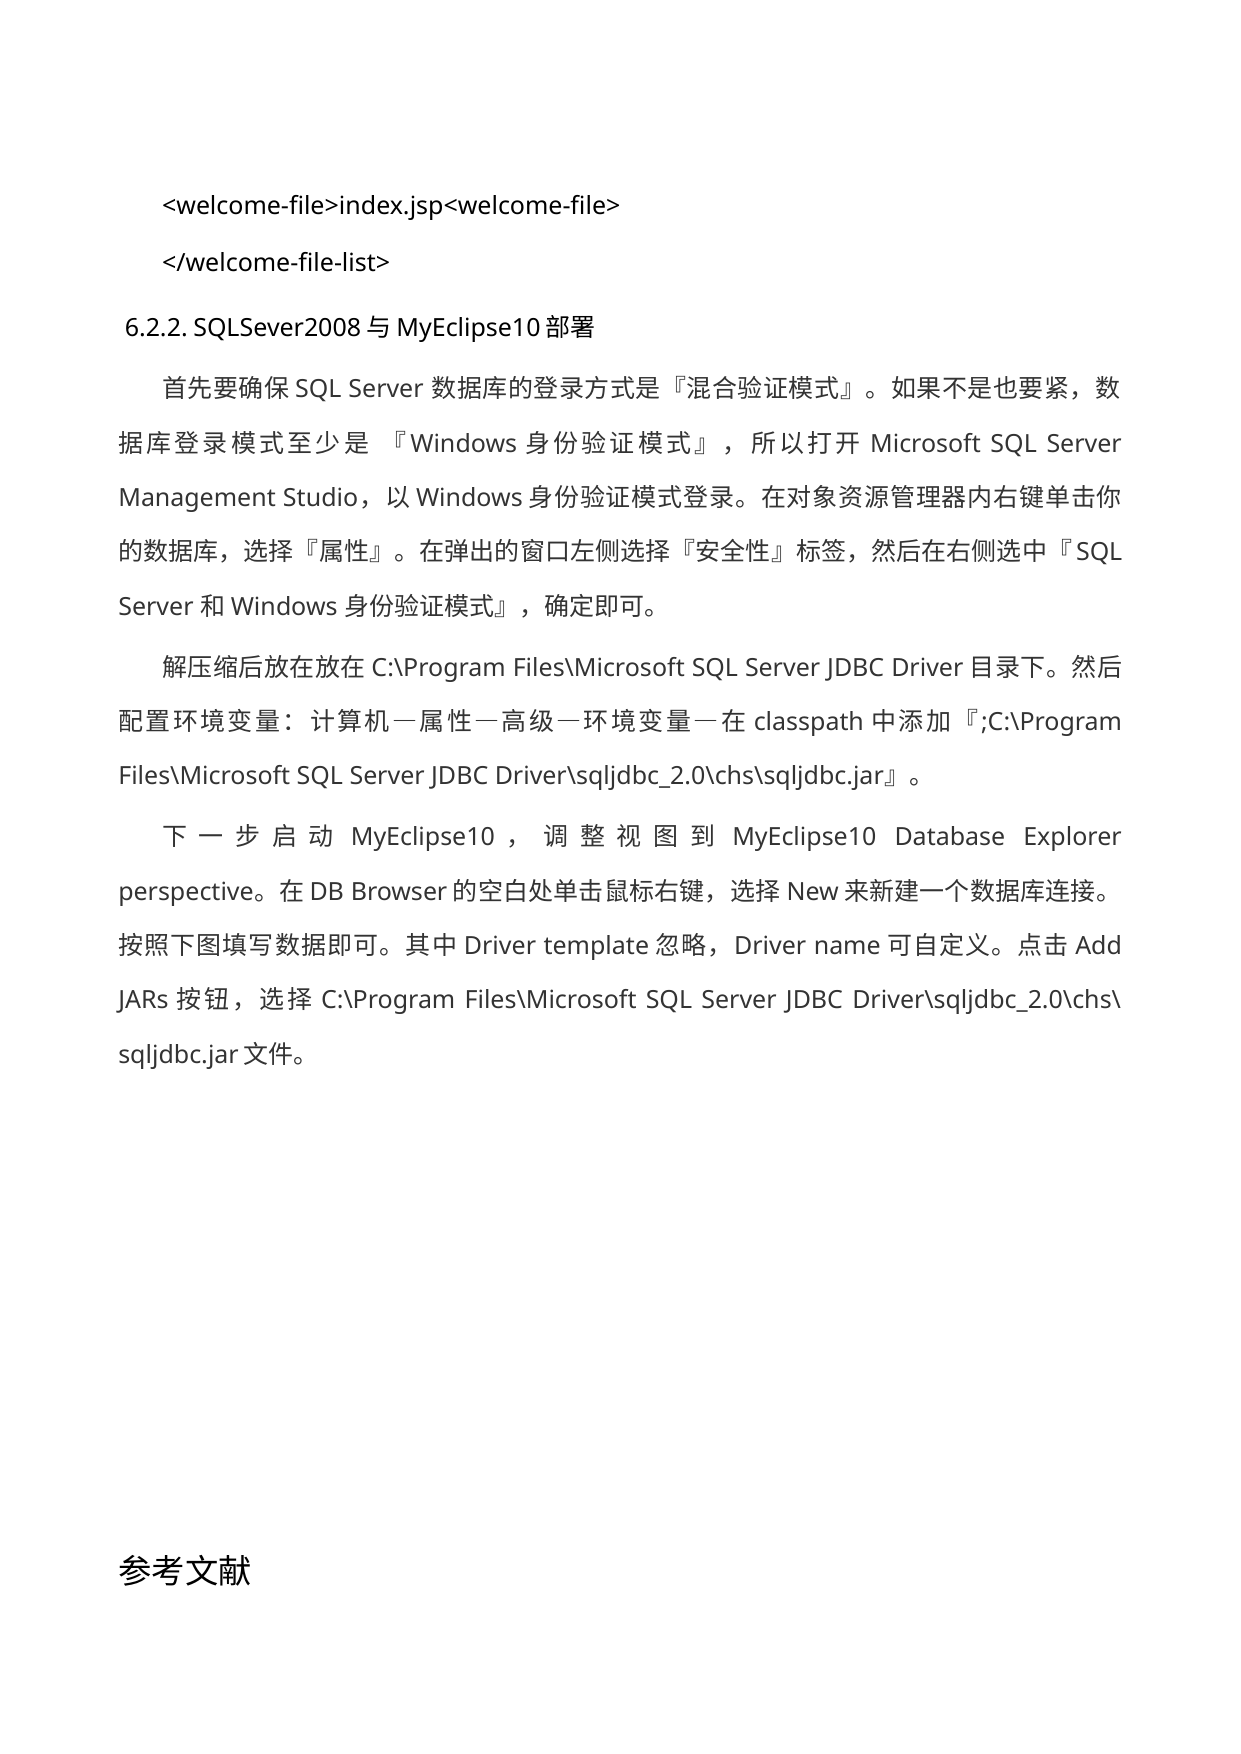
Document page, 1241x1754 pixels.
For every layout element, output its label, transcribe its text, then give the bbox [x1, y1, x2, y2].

subtitle SQLSever2008与MyEclipse10部署 [118, 308, 1122, 344]
text </welcome-file-list> [118, 245, 1122, 279]
text <welcome-file>index.jsp<welcome-file> [118, 188, 1122, 222]
subtitle 参考文献 [118, 1545, 1122, 1593]
text 下一步启动MyEclipse10，调整视图到MyEclipse10 Database Explorer perspective。在DB Browser的空白处单击鼠标右键，选择New来新建一个数据库连接。按照下图填写数据即可。其中Driver template忽略，Driver name可自定义。点击Add JARs按钮，选择C:\Program Files\Microsoft SQL Server JDBC Driver\sqljdbc_2.0\chs\sqljdbc.jar文件。 [118, 817, 1122, 1070]
text 解压缩后放在放在C:\Program Files\Microsoft SQL Server JDBC Driver目录下。然后配置环境变量：计算机—属性—高级—环境变量—在classpath中添加『;C:\Program Files\Microsoft SQL Server JDBC Driver\sqljdbc_2.0\chs\sqljdbc.jar』。 [118, 647, 1122, 792]
text 首先要确保SQL Server 数据库的登录方式是『混合验证模式』。如果不是也要紧，数据库登录模式至少是 『Windows身份验证模式』，所以打开Microsoft SQL Server Management Studio，以Windows身份验证模式登录。在对象资源管理器内右键单击你的数据库，选择『属性』。在弹出的窗口左侧选择『安全性』标签，然后在右侧选中『SQL Server 和 Windows 身份验证模式』，确定即可。 [118, 369, 1122, 622]
